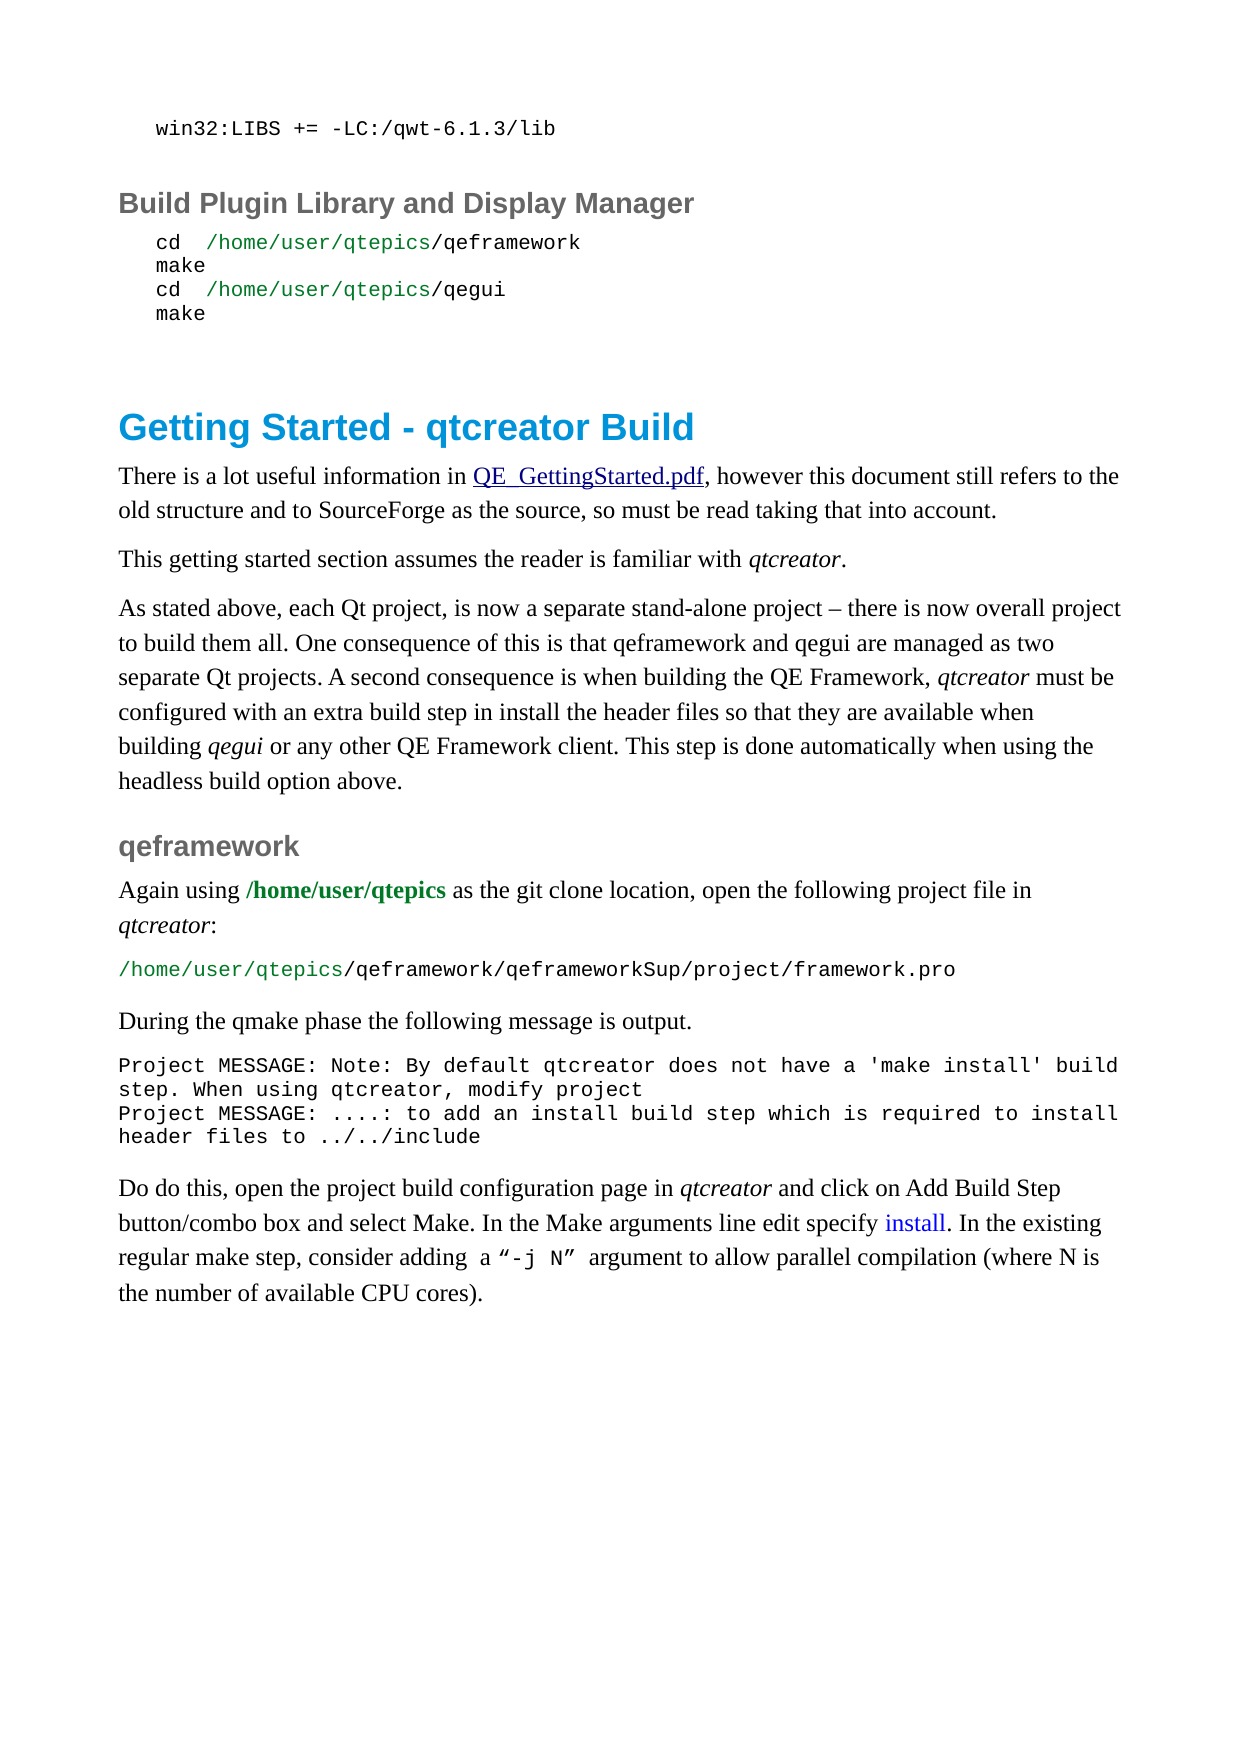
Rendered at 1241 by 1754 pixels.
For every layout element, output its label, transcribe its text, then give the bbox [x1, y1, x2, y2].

text This getting started section assumes the reader is familiar with qtcreator. [118, 544, 1122, 573]
text cd /home/user/qtepics/qeframework [118, 232, 1122, 256]
text As stated above, each Qt project, is now a separate stand-alone project – there is now overall project to build them all. One consequence of this is that qeframework and qegui are managed as two separate Qt projects. A second consequence is when building the QE Framework, qtcreator must be configured with an extra build step in install the header files so that they are available when building qegui or any other QE Framework client. This step is done automatically when using the headless build option above. [118, 593, 1122, 794]
text There is a lot useful information in QE_GettingStarted.pdf, however this document still refers to the old structure and to SourceForge as the source, so must be read taking that into account. [118, 461, 1122, 524]
text Again using /home/user/qtepics as the git clone location, open the following project file in qtcreator: [118, 875, 1122, 939]
subtitle Getting Started - qtcreator Build [118, 404, 1122, 448]
text make [118, 303, 1122, 350]
text During the qmake phase the following message is output. [118, 1006, 1122, 1035]
text cd /home/user/qtepics/qegui [118, 279, 1122, 303]
subtitle Build Plugin Library and Display Manager [118, 186, 1122, 219]
text win32:LIBS += -LC:/qwt-6.1.3/lib [118, 118, 1122, 142]
text make [118, 256, 1122, 279]
text Do do this, open the project build configuration page in qtcreator and click on Add Build Step button/combo box and select Make. In the Make arguments line edit specify install. In the existing regular make step, consider adding a “-j N” argument to allow parallel compilation (where N is the number of available CPU cores). [118, 1173, 1122, 1341]
subtitle qeframework [118, 829, 1122, 863]
text Project MESSAGE: Note: By default qtcreator does not have a 'make install' build step. When using qtcreator, modify project [118, 1055, 1122, 1103]
text Project MESSAGE: ....: to add an install build step which is required to install header files to ../../include [118, 1103, 1122, 1150]
text /home/user/qtepics/qeframework/qeframeworkSup/project/framework.pro [118, 959, 1122, 1006]
